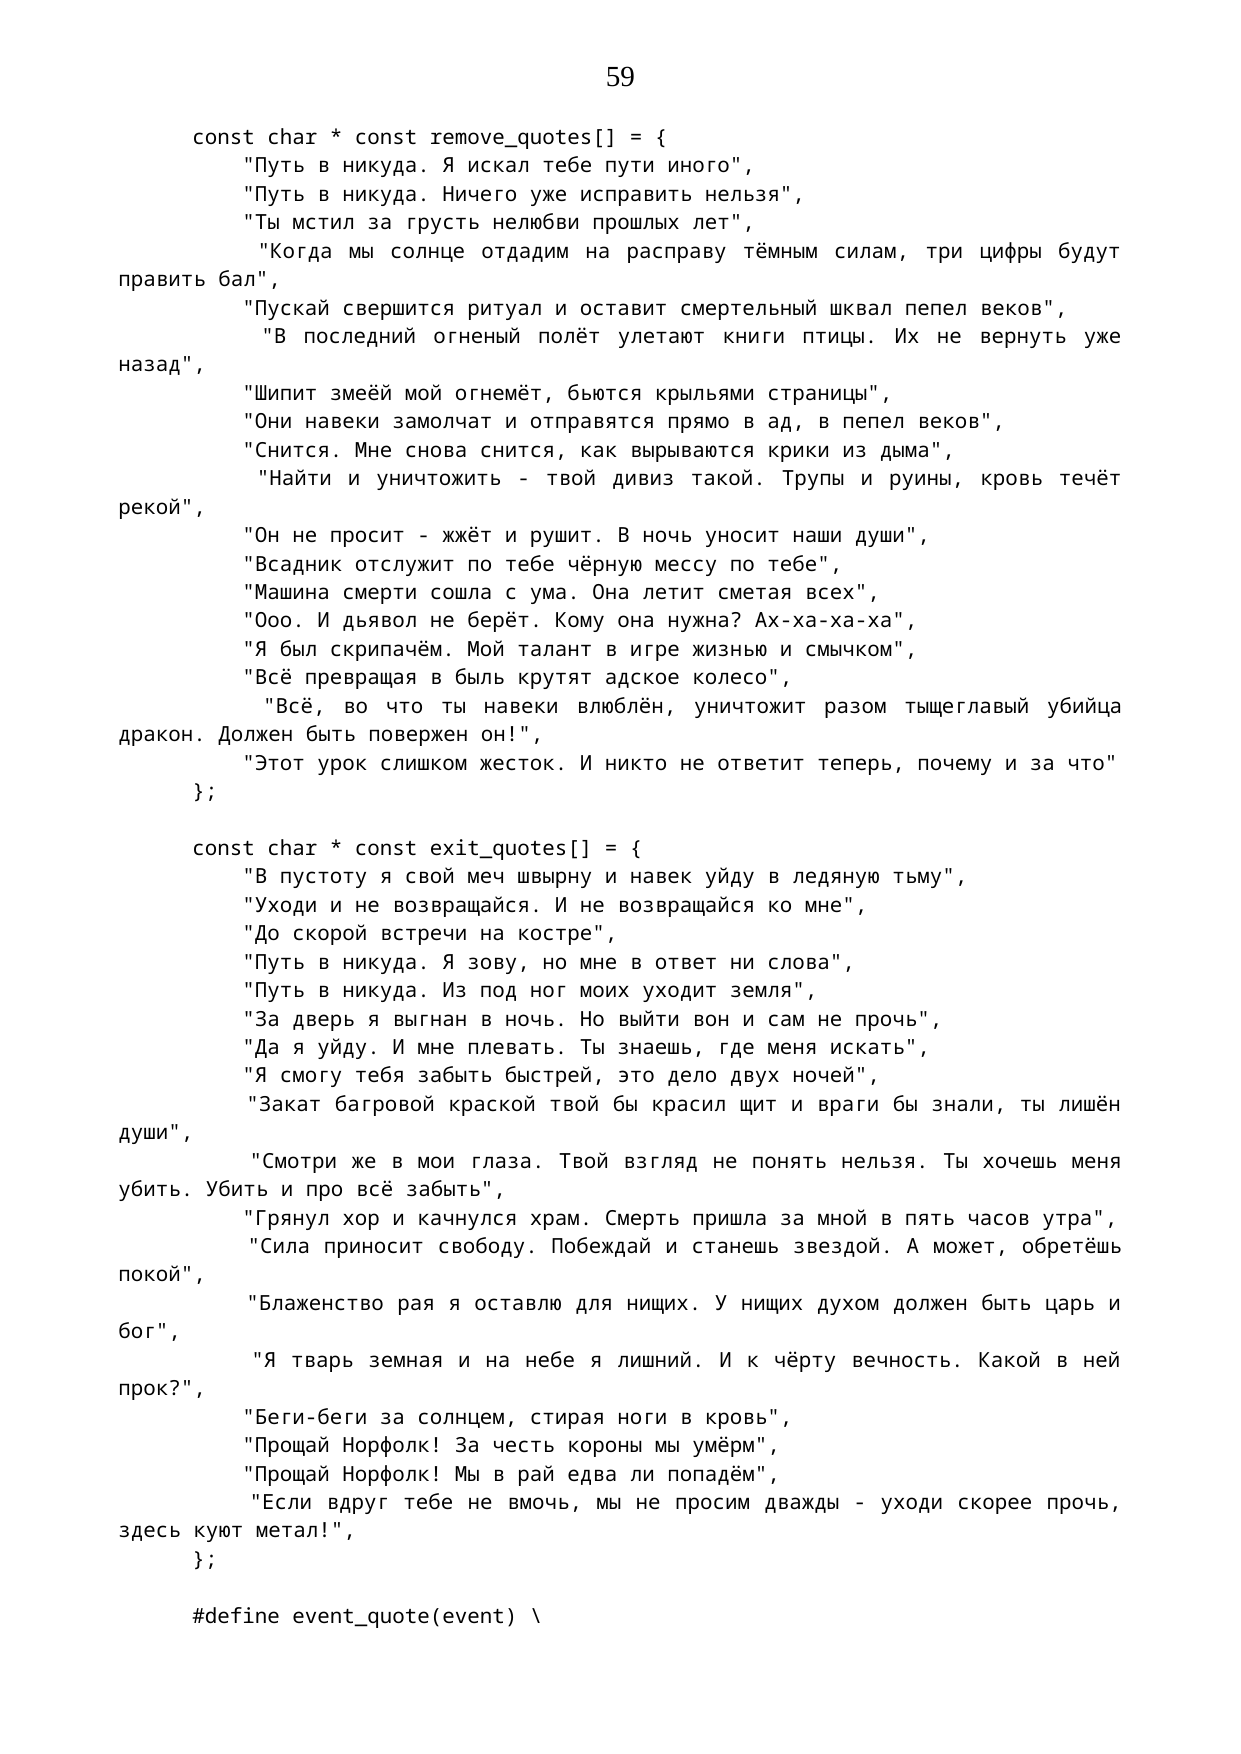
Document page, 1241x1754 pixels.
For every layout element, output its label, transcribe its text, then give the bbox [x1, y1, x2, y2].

text "Ты мстил за грусть нелюбви прошлых лет", [118, 207, 1122, 236]
text "Я тварь земная и на небе я лишний. И к чёрту вечность. Какой в ней прок?", [118, 1345, 1122, 1402]
text "Грянул хор и качнулся храм. Смерть пришла за мной в пять часов утра", [118, 1203, 1122, 1231]
text "Уходи и не возвращайся. И не возвращайся ко мне", [118, 890, 1122, 918]
text "Прощай Норфолк! За честь короны мы умёрм", [118, 1430, 1122, 1459]
text "Когда мы солнце отдадим на расправу тёмным силам, три цифры будут править бал", [118, 236, 1122, 293]
text "Ооо. И дьявол не берёт. Кому она нужна? Ах-ха-ха-ха", [118, 606, 1122, 634]
text "Этот урок слишком жесток. И никто не ответит теперь, почему и за что" [118, 748, 1122, 776]
text "Найти и уничтожить - твой дивиз такой. Трупы и руины, кровь течёт рекой", [118, 463, 1122, 520]
text "Если вдруг тебе не вмочь, мы не просим дважды - уходи скорее прочь, здесь куют метал!", [118, 1487, 1122, 1544]
text "Сила приносит свободу. Побеждай и станешь звездой. А может, обретёшь покой", [118, 1231, 1122, 1288]
text "Пускай свершится ритуал и оставит смертельный шквал пепел веков", [118, 293, 1122, 321]
text "За дверь я выгнан в ночь. Но выйти вон и сам не прочь", [118, 1004, 1122, 1032]
text }; [118, 776, 1122, 804]
text "Да я уйду. И мне плевать. Ты знаешь, где меня искать", [118, 1032, 1122, 1061]
text "Шипит змеёй мой огнемёт, бьются крыльями страницы", [118, 378, 1122, 406]
text "Путь в никуда. Я искал тебе пути иного", [118, 151, 1122, 179]
text }; [118, 1544, 1122, 1572]
text "Они навеки замолчат и отправятся прямо в ад, в пепел веков", [118, 406, 1122, 435]
text "Закат багровой краской твой бы красил щит и враги бы знали, ты лишён души", [118, 1089, 1122, 1146]
text "Блаженство рая я оставлю для нищих. У нищих духом должен быть царь и бог", [118, 1288, 1122, 1345]
text const char * const exit_quotes[] = { [118, 833, 1122, 861]
text "В пустоту я свой меч швырну и навек уйду в ледяную тьму", [118, 861, 1122, 890]
text "Смотри же в мои глаза. Твой взгляд не понять нельзя. Ты хочешь меня убить. Убить и про всё забыть", [118, 1146, 1122, 1203]
text "Прощай Норфолк! Мы в рай едва ли попадём", [118, 1459, 1122, 1487]
text #define event_quote(event) \ [118, 1601, 1122, 1629]
text "Машина смерти сошла с ума. Она летит сметая всех", [118, 577, 1122, 606]
text "Всё, во что ты навеки влюблён, уничтожит разом тыщеглавый убийца дракон. Должен быть повержен он!", [118, 691, 1122, 748]
text "Путь в никуда. Из под ног моих уходит земля", [118, 975, 1122, 1004]
text const char * const remove_quotes[] = { [118, 122, 1122, 151]
text "Он не просит - жжёт и рушит. В ночь уносит наши души", [118, 520, 1122, 549]
text "Путь в никуда. Я зову, но мне в ответ ни слова", [118, 947, 1122, 975]
text "В последний огненый полёт улетают книги птицы. Их не вернуть уже назад", [118, 321, 1122, 378]
text "Снится. Мне снова снится, как вырываются крики из дыма", [118, 435, 1122, 463]
text "Я был скрипачём. Мой талант в игре жизнью и смычком", [118, 634, 1122, 662]
text "Всё превращая в быль крутят адское колесо", [118, 662, 1122, 691]
text "Я смогу тебя забыть быстрей, это дело двух ночей", [118, 1061, 1122, 1089]
text "Всадник отслужит по тебе чёрную мессу по тебе", [118, 549, 1122, 577]
text "Беги-беги за солнцем, стирая ноги в кровь", [118, 1402, 1122, 1430]
text "Путь в никуда. Ничего уже исправить нельзя", [118, 179, 1122, 207]
text "До скорой встречи на костре", [118, 918, 1122, 947]
